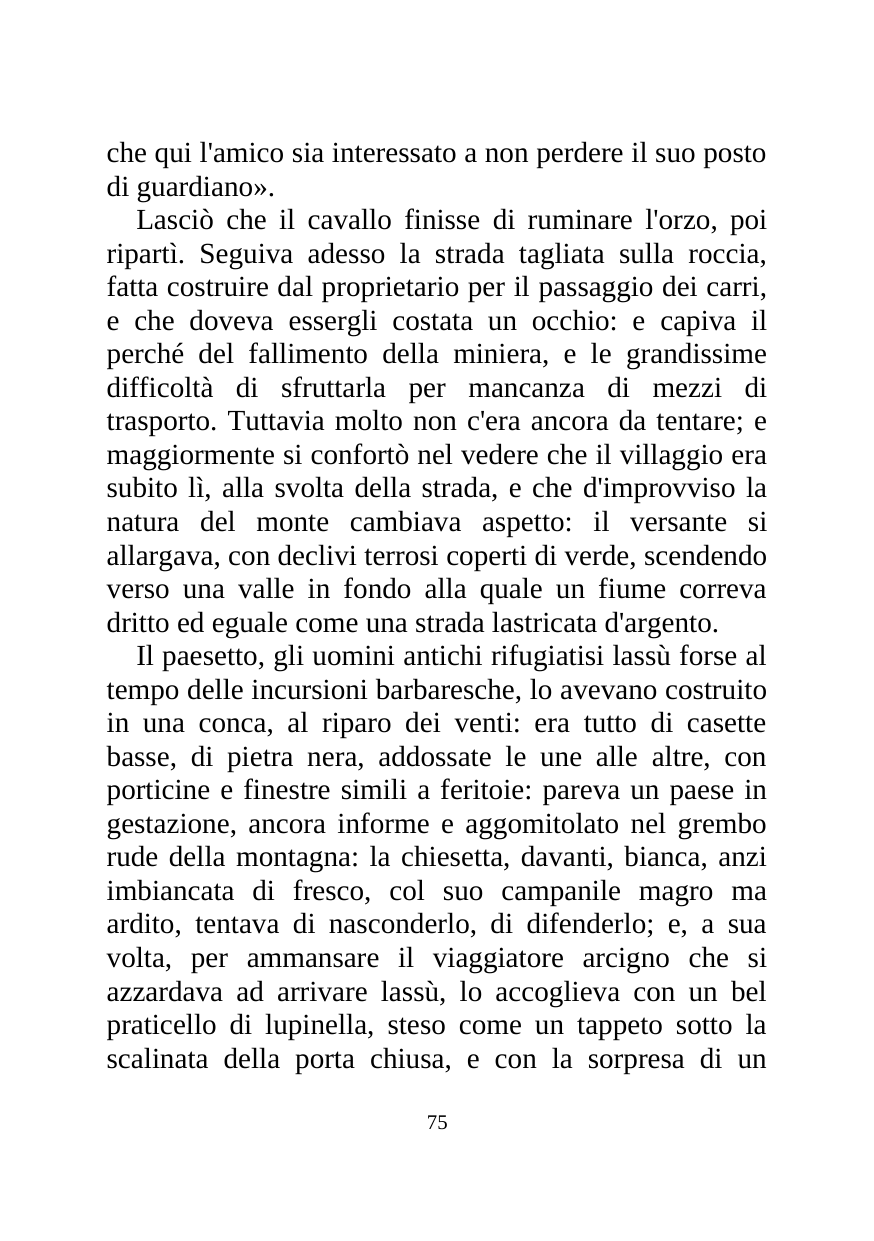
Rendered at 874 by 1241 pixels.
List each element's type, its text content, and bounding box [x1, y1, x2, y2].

text Il paesetto, gli uomini antichi rifugiatisi lassù forse al tempo delle incursioni barbaresche, lo avevano costruito in una conca, al riparo dei venti: era tutto di casette basse, di pietra nera, addossate le une alle altre, con porticine e finestre simili a feritoie: pareva un paese in gestazione, ancora informe e aggomitolato nel grembo rude della montagna: la chiesetta, davanti, bianca, anzi imbiancata di fresco, col suo campanile magro ma ardito, tentava di nasconderlo, di difenderlo; e, a sua volta, per ammansare il viaggiatore arcigno che si azzardava ad arrivare lassù, lo accoglieva con un bel praticello di lupinella, steso come un tappeto sotto la scalinata della porta chiusa, e con la sorpresa di un [106, 638, 768, 1074]
text che qui l'amico sia interessato a non perdere il suo posto di guardiano». [106, 135, 768, 202]
text Lasciò che il cavallo finisse di ruminare l'orzo, poi ripartì. Seguiva adesso la strada tagliata sulla roccia, fatta costruire dal proprietario per il passaggio dei carri, e che doveva essergli costata un occhio: e capiva il perché del fallimento della miniera, e le grandissime difficoltà di sfruttarla per mancanza di mezzi di trasporto. Tuttavia molto non c'era ancora da tentare; e maggiormente si confortò nel vedere che il villaggio era subito lì, alla svolta della strada, e che d'improvviso la natura del monte cambiava aspetto: il versante si allargava, con declivi terrosi coperti di verde, scendendo verso una valle in fondo alla quale un fiume correva dritto ed eguale come una strada lastricata d'argento. [106, 202, 768, 638]
